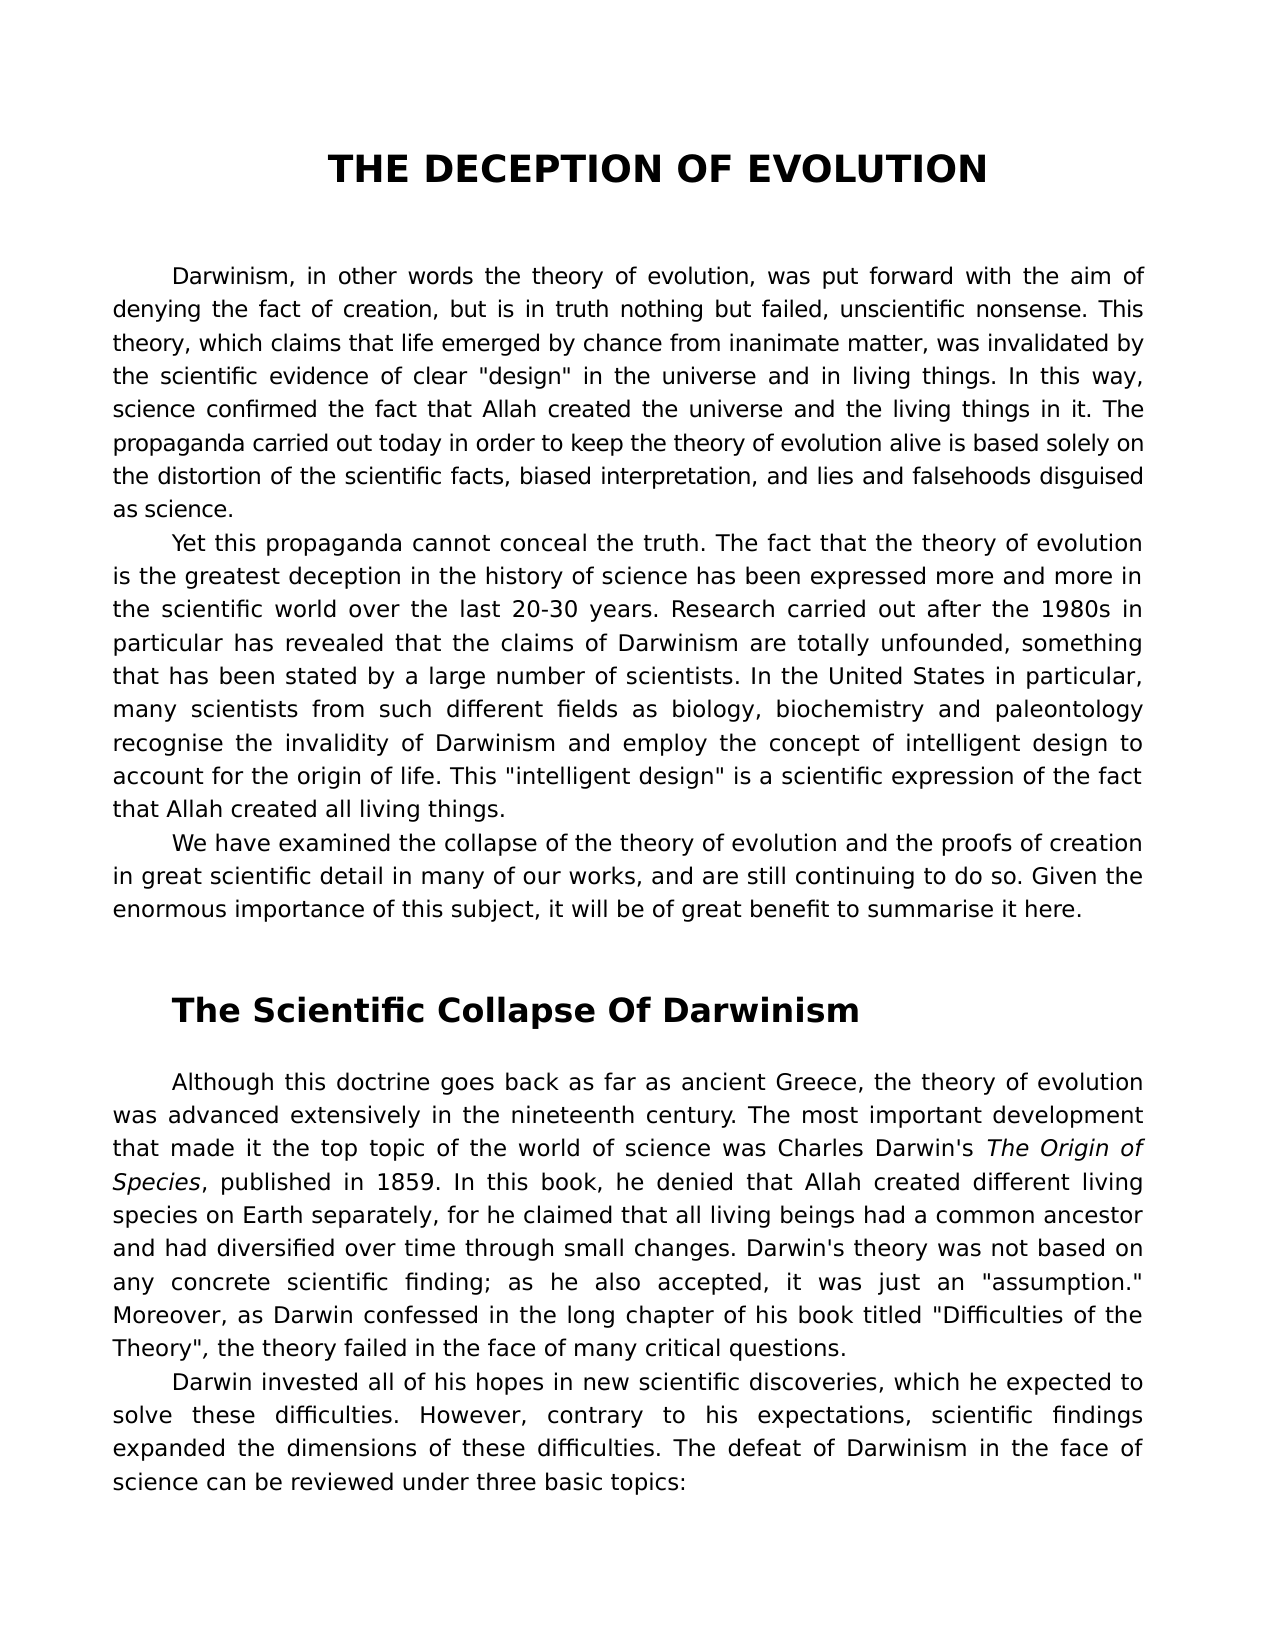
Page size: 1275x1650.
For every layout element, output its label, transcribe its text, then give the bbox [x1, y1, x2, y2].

text Darwinism, in other words the theory of evolution, was put forward with the aim of denying the fact of creation, but is in truth nothing but failed, unscientific nonsense. This theory, which claims that life emerged by chance from inanimate matter, was invalidated by the scientific evidence of clear "design" in the universe and in living things. In this way, science confirmed the fact that Allah created the universe and the living things in it. The propaganda carried out today in order to keep the theory of evolution alive is based solely on the distortion of the scientific facts, biased interpretation, and lies and falsehoods disguised as science. [112, 258, 1145, 524]
text We have examined the collapse of the theory of evolution and the proofs of creation in great scientific detail in many of our works, and are still continuing to do so. Given the enormous importance of this subject, it will be of great benefit to summarise it here. [112, 824, 1145, 924]
text Although this doctrine goes back as far as ancient Greece, the theory of evolution was advanced extensively in the nineteenth century. The most important development that made it the top topic of the world of science was Charles Darwin's The Origin of Species, published in 1859. In this book, he denied that Allah created different living species on Earth separately, for he claimed that all living beings had a common ancestor and had diversified over time through small changes. Darwin's theory was not based on any concrete scientific finding; as he also accepted, it was just an "assumption." Moreover, as Darwin confessed in the long chapter of his book titled "Difficulties of the Theory", the theory failed in the face of many critical questions. [112, 1063, 1145, 1363]
text Yet this propaganda cannot conceal the truth. The fact that the theory of evolution is the greatest deception in the history of science has been expressed more and more in the scientific world over the last 20-30 years. Research carried out after the 1980s in particular has revealed that the claims of Darwinism are totally unfounded, something that has been stated by a large number of scientists. In the United States in particular, many scientists from such different fields as biology, biochemistry and paleontology recognise the invalidity of Darwinism and employ the concept of intelligent design to account for the origin of life. This "intelligent design" is a scientific expression of the fact that Allah created all living things. [112, 524, 1145, 824]
text THE DECEPTION OF EVOLUTION [112, 148, 1145, 191]
text Darwin invested all of his hopes in new scientific discoveries, which he expected to solve these difficulties. However, contrary to his expectations, scientific findings expanded the dimensions of these difficulties. The defeat of Darwinism in the face of science can be reviewed under three basic topics: [112, 1363, 1145, 1497]
subtitle The Scientific Collapse Of Darwinism [112, 991, 1145, 1030]
